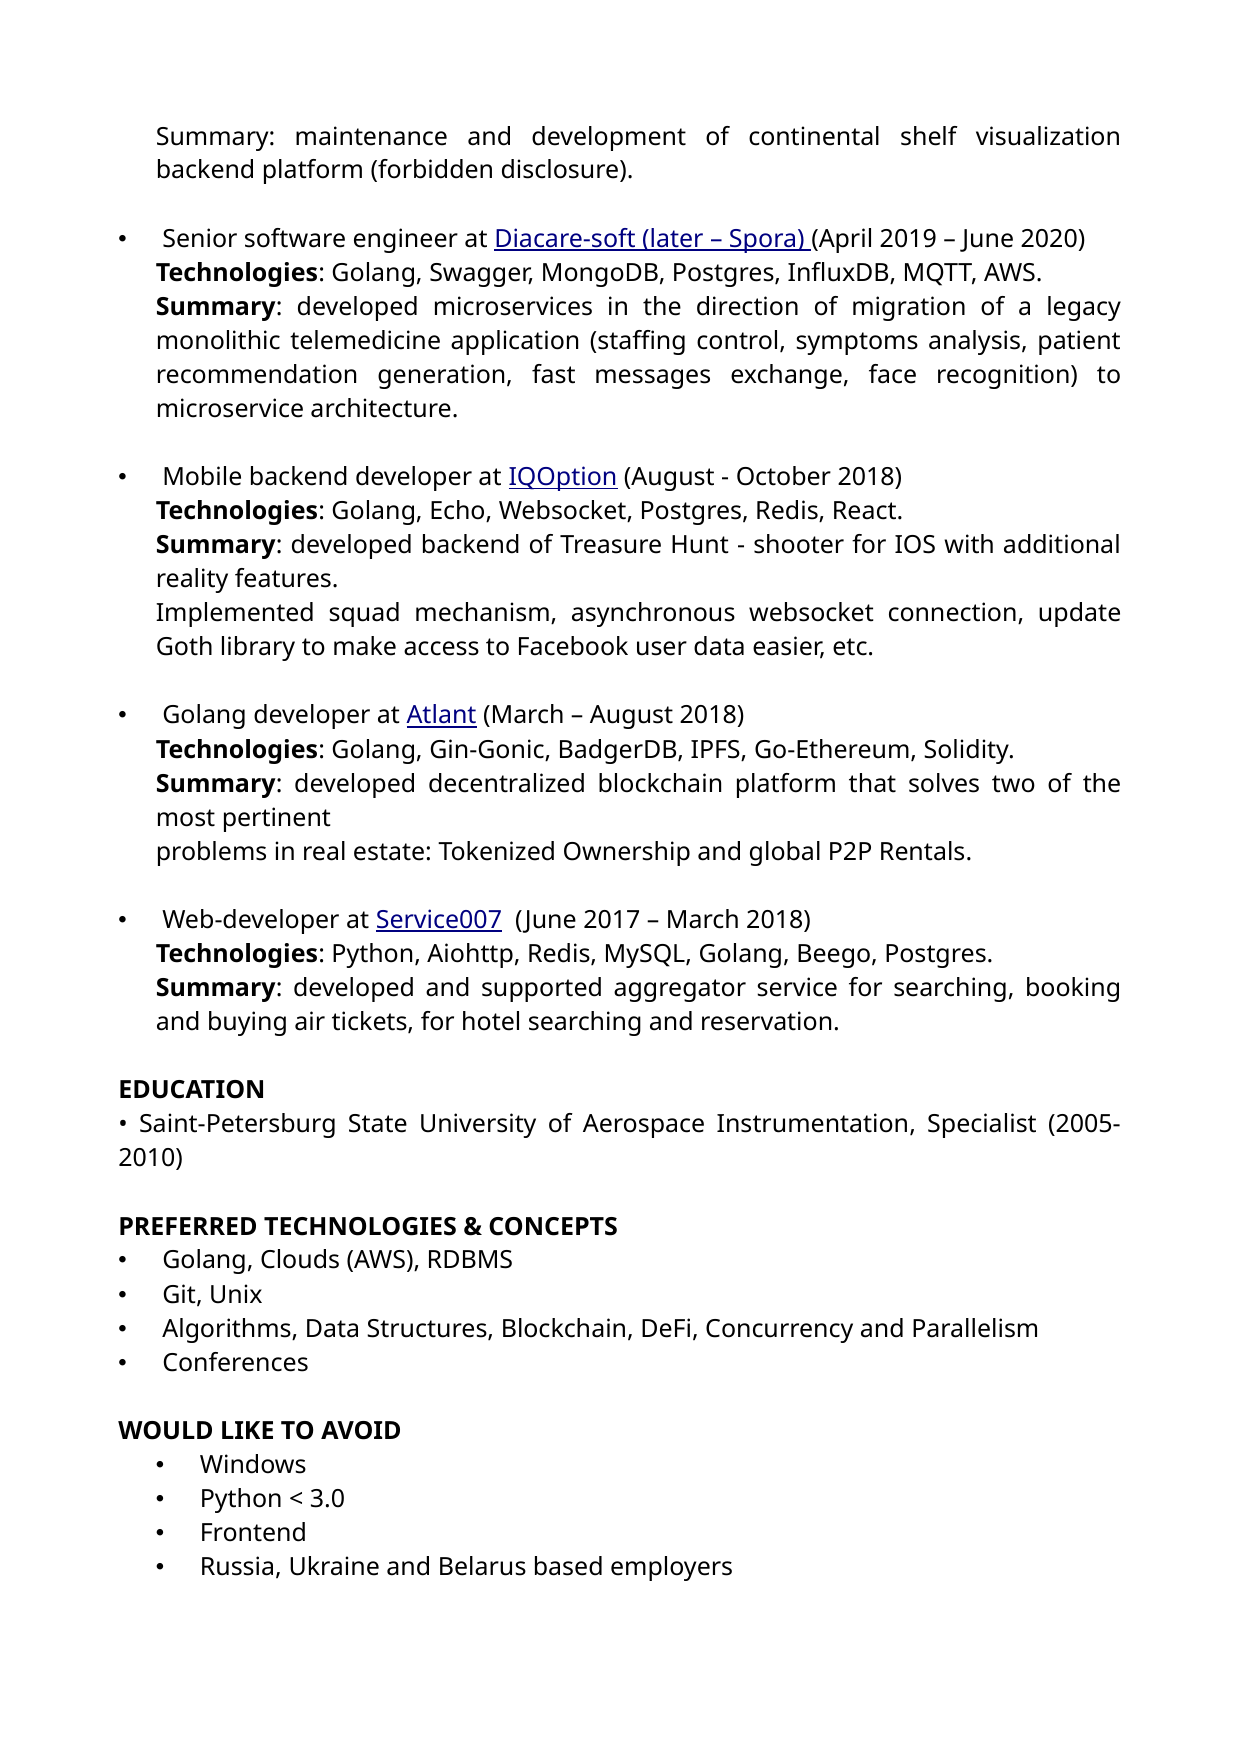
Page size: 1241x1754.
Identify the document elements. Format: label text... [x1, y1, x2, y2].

list Windows [156, 1447, 1122, 1481]
text Summary: developed and supported aggregator service for searching, booking and buying air tickets, for hotel searching and reservation. [156, 970, 1122, 1038]
list Web-developer at Service007 (June 2017 – March 2018) [118, 902, 1122, 936]
list Golang, Clouds (AWS), RDBMS [118, 1242, 1122, 1276]
text Implemented squad mechanism, asynchronous websocket connection, update Goth library to make access to Facebook user data easier, etc. [156, 595, 1122, 663]
text Summary: developed microservices in the direction of migration of a legacy monolithic telemedicine application (staffing control, symptoms analysis, patient recommendation generation, fast messages exchange, face recognition) to microservice architecture. [156, 288, 1122, 425]
text Technologies: Python, Aiohttp, Redis, MySQL, Golang, Beego, Postgres. [156, 936, 1122, 970]
text PREFERRED TECHNOLOGIES & CONCEPTS [118, 1208, 1122, 1242]
list Russia, Ukraine and Belarus based employers [156, 1549, 1122, 1583]
text Summary: developed backend of Treasure Hunt - shooter for IOS with additional reality features. [156, 527, 1122, 595]
text WOULD LIKE TO AVOID [118, 1412, 1122, 1447]
text Technologies: Golang, Echo, Websocket, Postgres, Redis, React. [156, 493, 1122, 527]
text Technologies: Golang, Gin-Gonic, BadgerDB, IPFS, Go-Ethereum, Solidity. [156, 731, 1122, 765]
list Senior software engineer at Diacare-soft (later – Spora) (April 2019 – June 2020) [118, 220, 1122, 254]
text • Saint-Petersburg State University of Aerospace Instrumentation, Specialist (2005-2010) [118, 1106, 1122, 1174]
text Summary: maintenance and development of continental shelf visualization backend platform (forbidden disclosure). [156, 118, 1122, 186]
list Golang developer at Atlant (March – August 2018) [118, 697, 1122, 731]
text Summary: developed decentralized blockchain platform that solves two of the most pertinent [156, 765, 1122, 833]
list Python < 3.0 [156, 1481, 1122, 1515]
list Frontend [156, 1515, 1122, 1549]
list Mobile backend developer at IQOption (August - October 2018) [118, 459, 1122, 493]
text EDUCATION [118, 1072, 1122, 1106]
list Algorithms, Data Structures, Blockchain, DeFi, Concurrency and Parallelism [118, 1310, 1122, 1344]
text problems in real estate: Tokenized Ownership and global P2P Rentals. [156, 833, 1122, 867]
list Conferences [118, 1344, 1122, 1378]
list Git, Unix [118, 1276, 1122, 1310]
text Technologies: Golang, Swagger, MongoDB, Postgres, InfluxDB, MQTT, AWS. [156, 254, 1122, 288]
